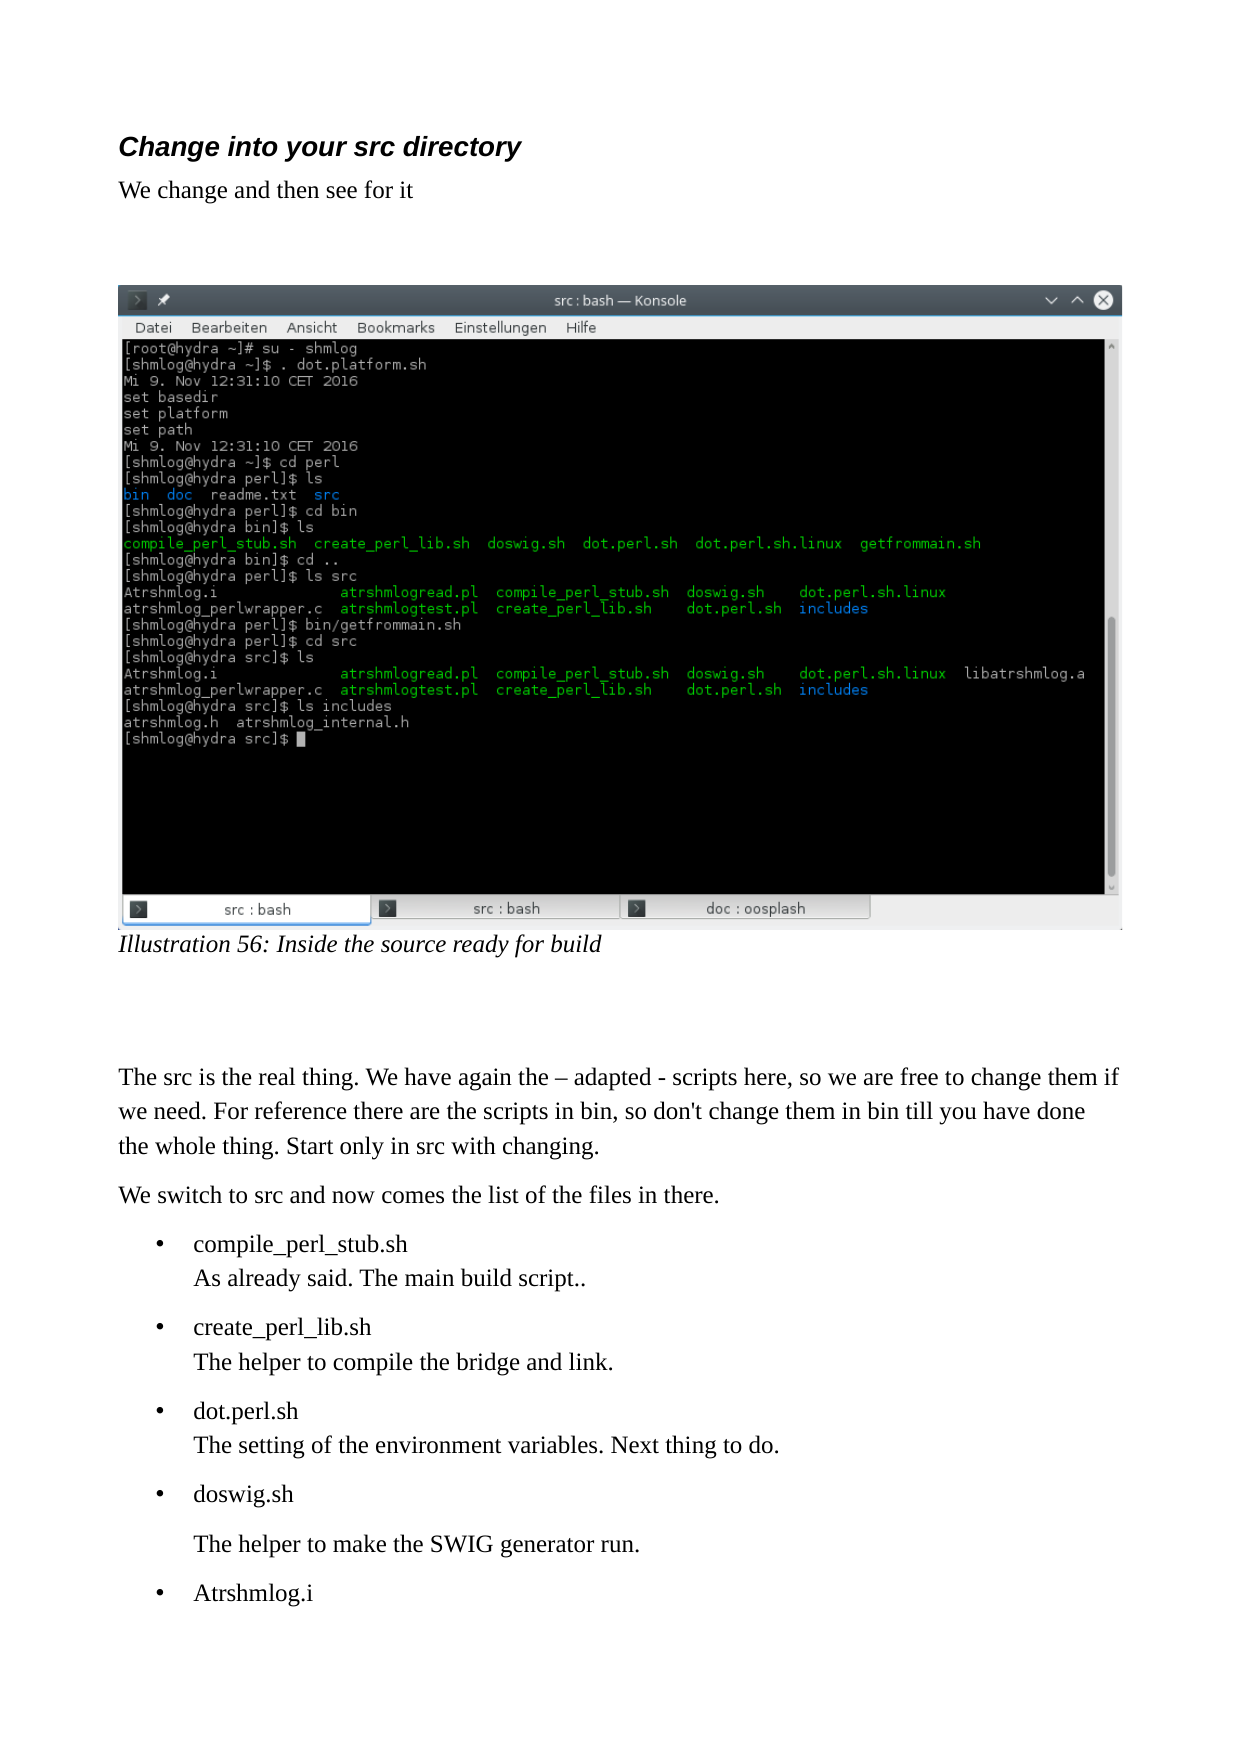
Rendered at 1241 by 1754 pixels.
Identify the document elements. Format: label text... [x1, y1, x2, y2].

list The helper to make the SWIG generator run. [156, 1529, 1122, 1557]
list doswig.sh [156, 1479, 1122, 1508]
text We switch to src and now comes the list of the files in there. [118, 1180, 1122, 1209]
list create_perl_lib.sh The helper to compile the bridge and link. [156, 1312, 1122, 1376]
text We change and then see for it [118, 175, 1122, 204]
text The src is the real thing. We have again the – adapted - scripts here, so we are free to change them if we need. For reference there are the scripts in bin, so don't change them in bin till you have done the whole thing. Start only in src with changing. [118, 1062, 1122, 1159]
text Illustration 56: Inside the source ready for build [118, 930, 1122, 958]
picture [118, 285, 1123, 930]
list compile_perl_stub.sh As already said. The main build script.. [156, 1229, 1122, 1292]
subtitle Change into your src directory [118, 131, 1122, 162]
list Atrshmlog.i [156, 1578, 1122, 1606]
list dot.perl.sh The setting of the environment variables. Next thing to do. [156, 1396, 1122, 1459]
